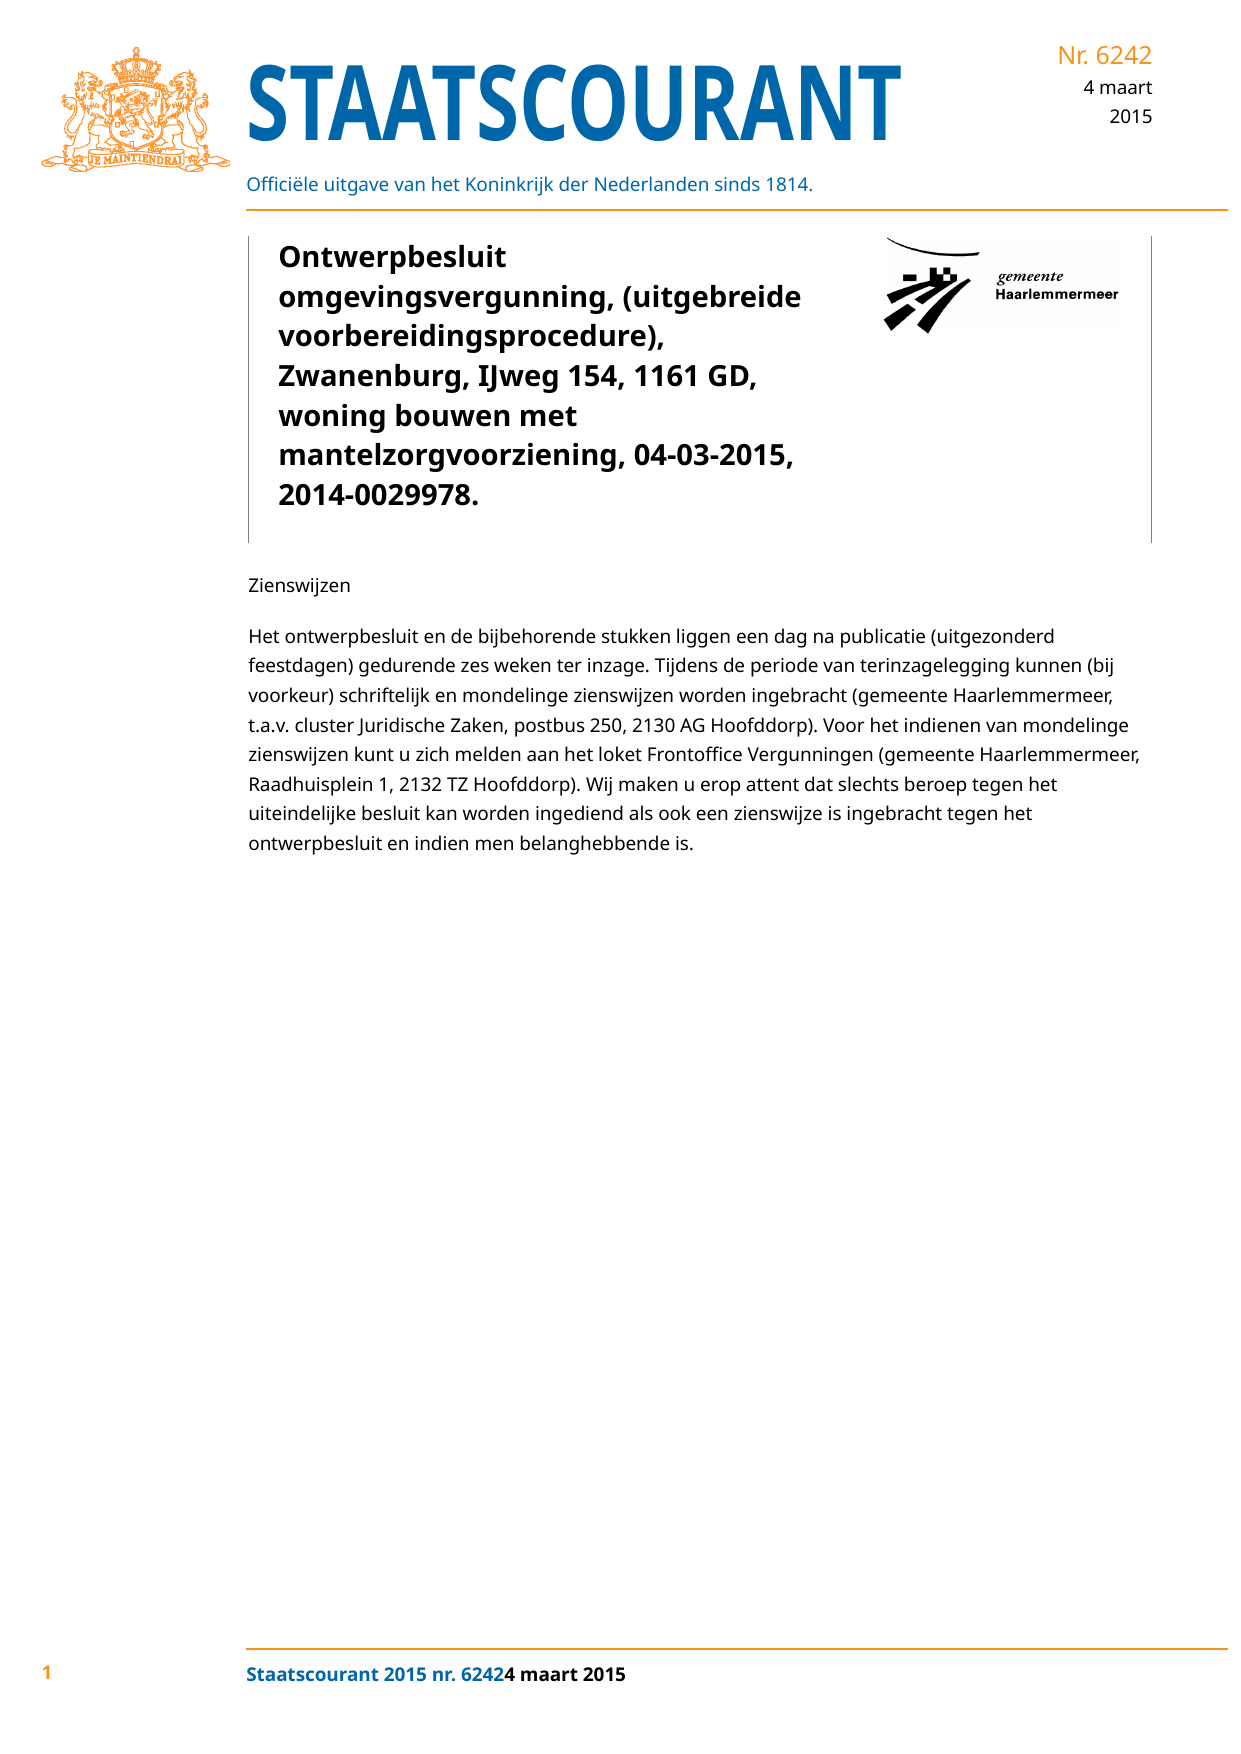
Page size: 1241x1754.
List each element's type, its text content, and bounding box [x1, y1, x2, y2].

text Het ontwerpbesluit en de bijbehorende stukken liggen een dag na publicatie (uitgezonderd feestdagen) gedurende zes weken ter inzage. Tijdens de periode van terinzagelegging kunnen (bij voorkeur) schriftelijk en mondelinge zienswijzen worden ingebracht (gemeente Haarlemmermeer, t.a.v. cluster Juridische Zaken, postbus 250, 2130 AG Hoofddorp). Voor het indienen van mondelinge zienswijzen kunt u zich melden aan het loket Frontoffice Vergunningen (gemeente Haarlemmermeer, Raadhuisplein 1, 2132 TZ Hoofddorp). Wij maken u erop attent dat slechts beroep tegen het uiteindelijke besluit kan worden ingediend als ook een zienswijze is ingebracht tegen het ontwerpbesluit en indien men belanghebbende is. [248, 623, 1152, 856]
picture [41, 47, 231, 172]
picture [882, 236, 1119, 334]
text Zienswijzen [248, 573, 1152, 598]
table_header Ontwerpbesluit omgevingsvergunning, (uitgebreide voorbereidingsprocedure), Zwanenburg, IJweg 154, 1161 GD, woning bouwen met mantelzorgvoorziening, 04-03-2015, 2014-0029978. [249, 236, 850, 543]
table_header [850, 236, 1151, 543]
